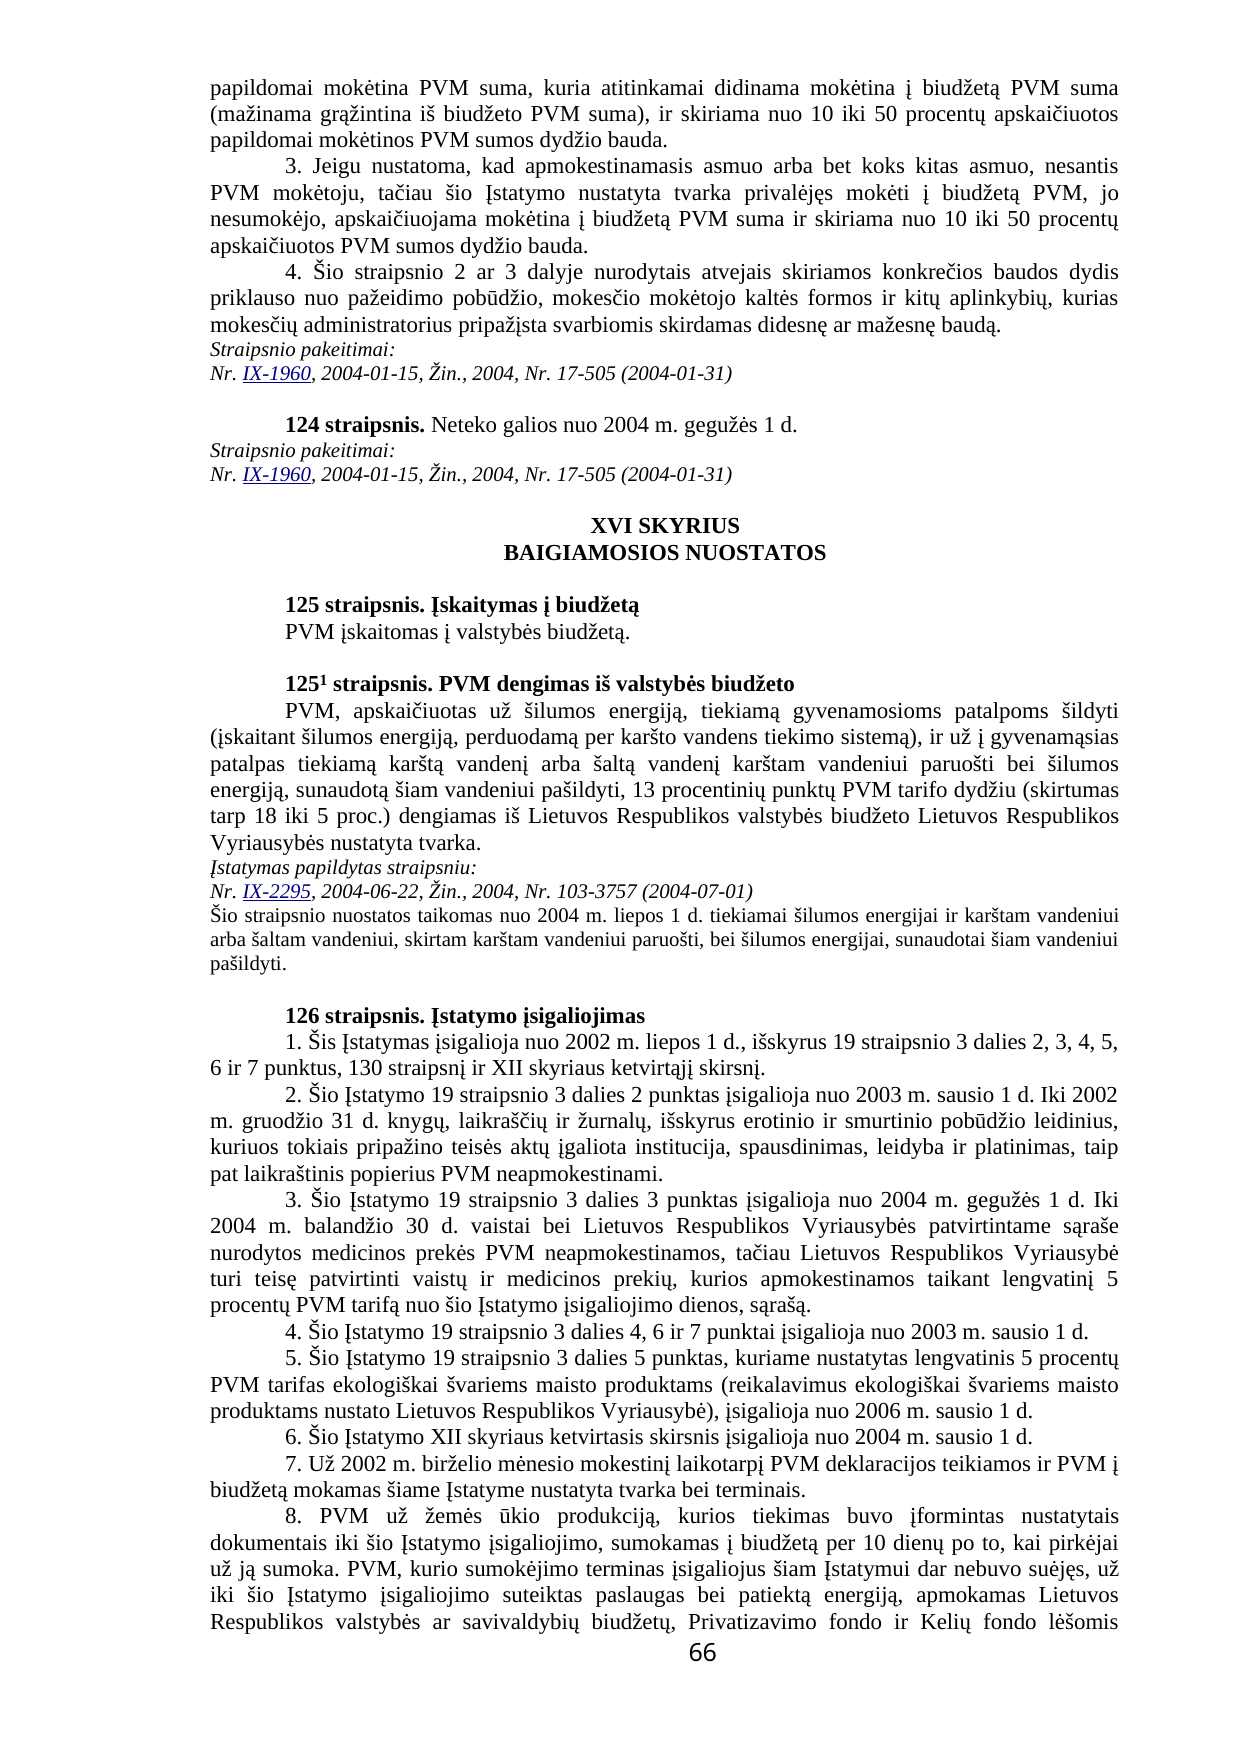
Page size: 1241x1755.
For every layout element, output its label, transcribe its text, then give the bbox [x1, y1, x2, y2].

text 1. Šis Įstatymas įsigalioja nuo 2002 m. liepos 1 d., išskyrus 19 straipsnio 3 dalies 2, 3, 4, 5, 6 ir 7 punktus, 130 straipsnį ir XII skyriaus ketvirtąjį skirsnį. [210, 1028, 1120, 1081]
text Nr. IX-1960, 2004-01-15, Žin., 2004, Nr. 17-505 (2004-01-31) [210, 462, 1120, 486]
text 8. PVM už žemės ūkio produkciją, kurios tiekimas buvo įformintas nustatytais dokumentais iki šio Įstatymo įsigaliojimo, sumokamas į biudžetą per 10 dienų po to, kai pirkėjai už ją sumoka. PVM, kurio sumokėjimo terminas įsigaliojus šiam Įstatymui dar nebuvo suėjęs, už iki šio Įstatymo įsigaliojimo suteiktas paslaugas bei patiektą energiją, apmokamas Lietuvos Respublikos valstybės ar savivaldybių biudžetų, Privatizavimo fondo ir Kelių fondo lėšomis [210, 1502, 1120, 1634]
text Įstatymas papildytas straipsniu: [210, 855, 1120, 879]
text Straipsnio pakeitimai: [210, 337, 1120, 361]
text BAIGIAMOSIOS NUOSTATOS [210, 539, 1120, 565]
text 6. Šio Įstatymo XII skyriaus ketvirtasis skirsnis įsigalioja nuo 2004 m. sausio 1 d. [210, 1423, 1120, 1450]
text 1251 straipsnis. PVM dengimas iš valstybės biudžeto [210, 671, 1120, 697]
text XVI SKYRIUS [210, 512, 1120, 539]
text Šio straipsnio nuostatos taikomas nuo 2004 m. liepos 1 d. tiekiamai šilumos energijai ir karštam vandeniui arba šaltam vandeniui, skirtam karštam vandeniui paruošti, bei šilumos energijai, sunaudotai šiam vandeniui pašildyti. [210, 903, 1120, 975]
text 125 straipsnis. Įskaitymas į biudžetą [210, 591, 1120, 618]
text papildomai mokėtina PVM suma, kuria atitinkamai didinama mokėtina į biudžetą PVM suma (mažinama grąžintina iš biudžeto PVM suma), ir skiriama nuo 10 iki 50 procentų apskaičiuotos papildomai mokėtinos PVM sumos dydžio bauda. [210, 73, 1120, 153]
text Nr. IX-1960, 2004-01-15, Žin., 2004, Nr. 17-505 (2004-01-31) [210, 361, 1120, 385]
text 3. Šio Įstatymo 19 straipsnio 3 dalies 3 punktas įsigalioja nuo 2004 m. gegužės 1 d. Iki 2004 m. balandžio 30 d. vaistai bei Lietuvos Respublikos Vyriausybės patvirtintame sąraše nurodytos medicinos prekės PVM neapmokestinamos, tačiau Lietuvos Respublikos Vyriausybė turi teisę patvirtinti vaistų ir medicinos prekių, kurios apmokestinamos taikant lengvatinį 5 procentų PVM tarifą nuo šio Įstatymo įsigaliojimo dienos, sąrašą. [210, 1186, 1120, 1318]
text 126 straipsnis. Įstatymo įsigaliojimas [210, 1002, 1120, 1028]
text PVM, apskaičiuotas už šilumos energiją, tiekiamą gyvenamosioms patalpoms šildyti (įskaitant šilumos energiją, perduodamą per karšto vandens tiekimo sistemą), ir už į gyvenamąsias patalpas tiekiamą karštą vandenį arba šaltą vandenį karštam vandeniui paruošti bei šilumos energiją, sunaudotą šiam vandeniui pašildyti, 13 procentinių punktų PVM tarifo dydžiu (skirtumas tarp 18 iki 5 proc.) dengiamas iš Lietuvos Respublikos valstybės biudžeto Lietuvos Respublikos Vyriausybės nustatyta tvarka. [210, 697, 1120, 855]
text Straipsnio pakeitimai: [210, 438, 1120, 462]
text PVM įskaitomas į valstybės biudžetą. [210, 618, 1120, 644]
text 5. Šio Įstatymo 19 straipsnio 3 dalies 5 punktas, kuriame nustatytas lengvatinis 5 procentų PVM tarifas ekologiškai švariems maisto produktams (reikalavimus ekologiškai švariems maisto produktams nustato Lietuvos Respublikos Vyriausybė), įsigalioja nuo 2006 m. sausio 1 d. [210, 1344, 1120, 1423]
text 124 straipsnis. Neteko galios nuo 2004 m. gegužės 1 d. [210, 412, 1120, 438]
text Nr. IX-2295, 2004-06-22, Žin., 2004, Nr. 103-3757 (2004-07-01) [210, 879, 1120, 903]
text 2. Šio Įstatymo 19 straipsnio 3 dalies 2 punktas įsigalioja nuo 2003 m. sausio 1 d. Iki 2002 m. gruodžio 31 d. knygų, laikraščių ir žurnalų, išskyrus erotinio ir smurtinio pobūdžio leidinius, kuriuos tokiais pripažino teisės aktų įgaliota institucija, spausdinimas, leidyba ir platinimas, taip pat laikraštinis popierius PVM neapmokestinami. [210, 1081, 1120, 1186]
text 4. Šio straipsnio 2 ar 3 dalyje nurodytais atvejais skiriamos konkrečios baudos dydis priklauso nuo pažeidimo pobūdžio, mokesčio mokėtojo kaltės formos ir kitų aplinkybių, kurias mokesčių administratorius pripažįsta svarbiomis skirdamas didesnę ar mažesnę baudą. [210, 258, 1120, 337]
text 7. Už 2002 m. birželio mėnesio mokestinį laikotarpį PVM deklaracijos teikiamos ir PVM į biudžetą mokamas šiame Įstatyme nustatyta tvarka bei terminais. [210, 1450, 1120, 1502]
text 4. Šio Įstatymo 19 straipsnio 3 dalies 4, 6 ir 7 punktai įsigalioja nuo 2003 m. sausio 1 d. [210, 1318, 1120, 1344]
text 3. Jeigu nustatoma, kad apmokestinamasis asmuo arba bet koks kitas asmuo, nesantis PVM mokėtoju, tačiau šio Įstatymo nustatyta tvarka privalėjęs mokėti į biudžetą PVM, jo nesumokėjo, apskaičiuojama mokėtina į biudžetą PVM suma ir skiriama nuo 10 iki 50 procentų apskaičiuotos PVM sumos dydžio bauda. [210, 153, 1120, 258]
